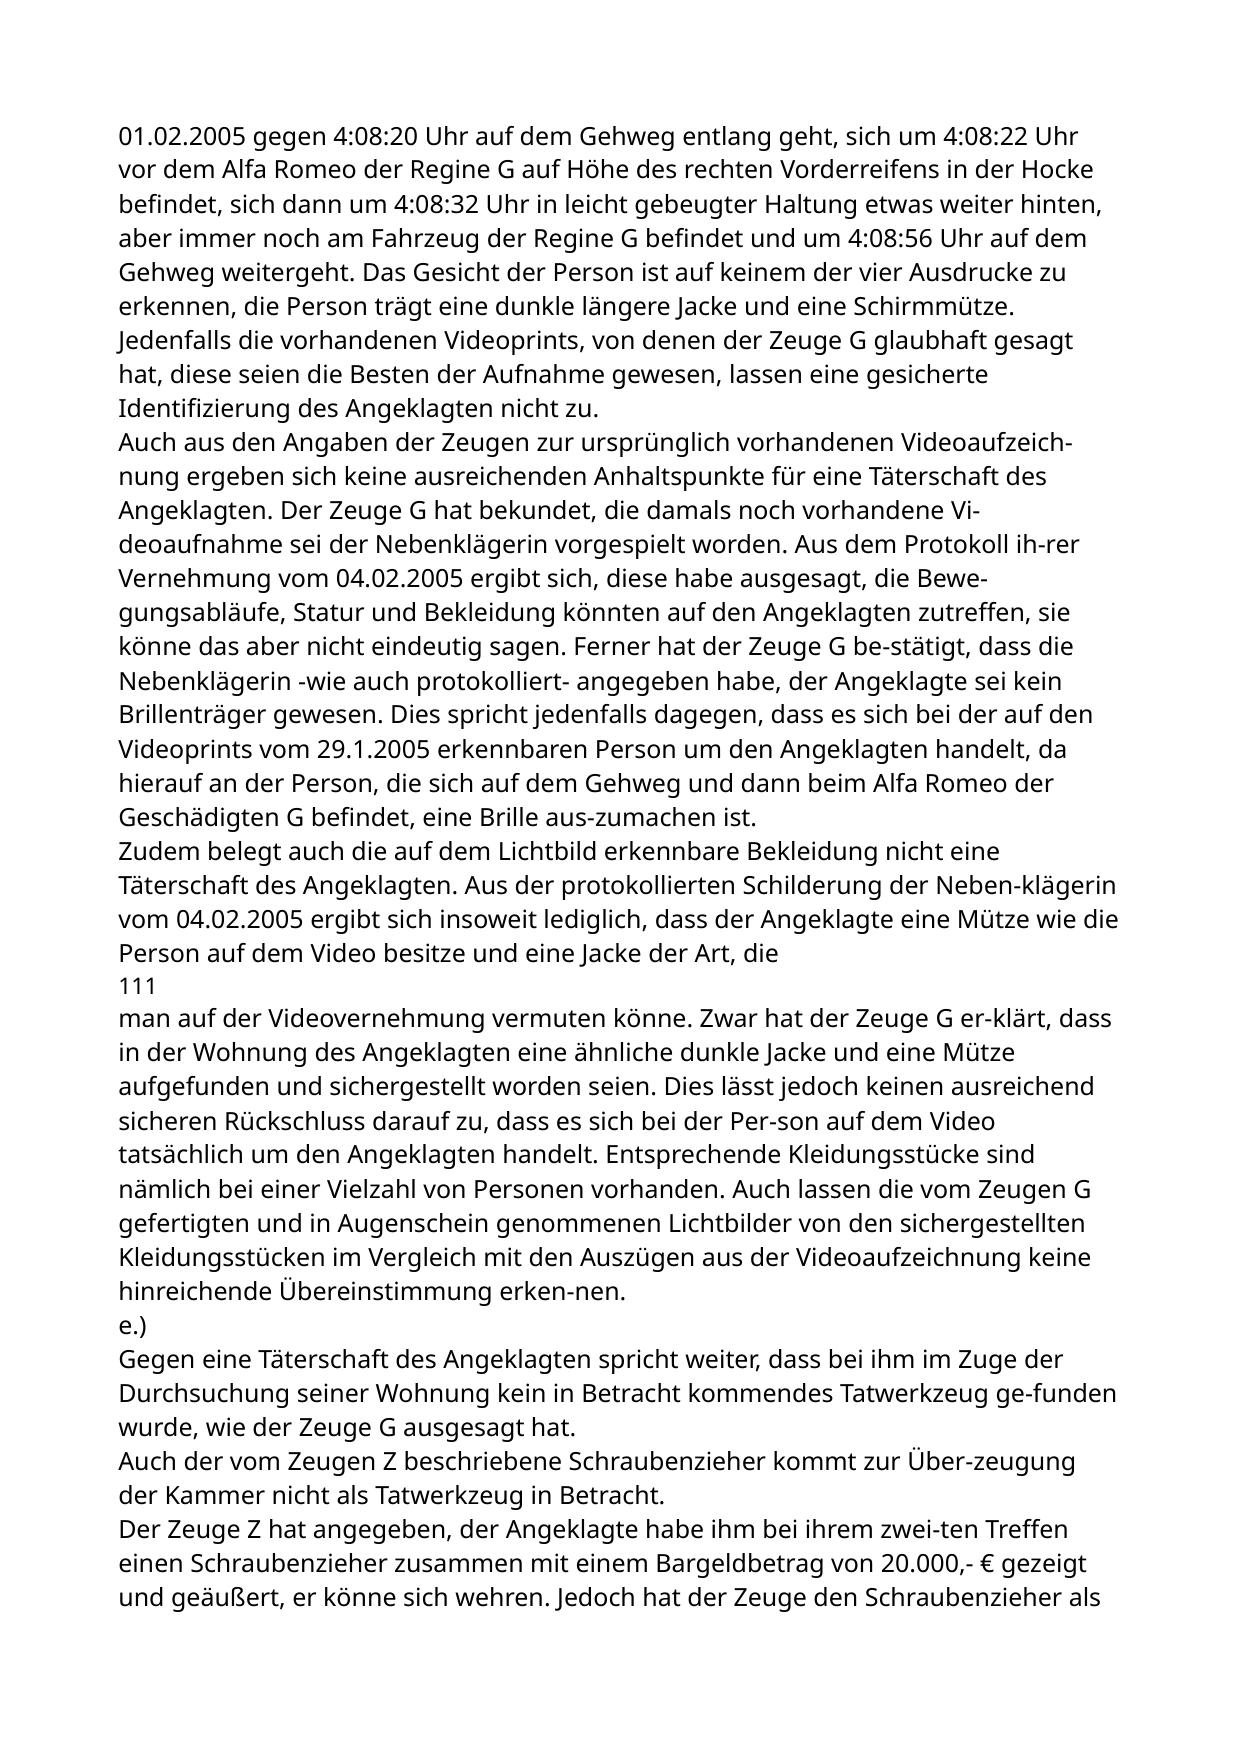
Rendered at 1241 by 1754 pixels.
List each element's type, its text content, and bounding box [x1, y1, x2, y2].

text 01.02.2005 gegen 4:08:20 Uhr auf dem Gehweg entlang geht, sich um 4:08:22 Uhr vor dem Alfa Romeo der Regine G auf Höhe des rechten Vorderreifens in der Hocke befindet, sich dann um 4:08:32 Uhr in leicht gebeugter Haltung etwas weiter hinten, aber immer noch am Fahrzeug der Regine G befindet und um 4:08:56 Uhr auf dem Gehweg weitergeht. Das Gesicht der Person ist auf keinem der vier Ausdrucke zu erkennen, die Person trägt eine dunkle längere Jacke und eine Schirmmütze. Jedenfalls die vorhandenen Videoprints, von denen der Zeuge G glaubhaft gesagt hat, diese seien die Besten der Aufnahme gewesen, lassen eine gesicherte Identifizierung des Angeklagten nicht zu. [118, 118, 1122, 425]
text Auch aus den Angaben der Zeugen zur ursprünglich vorhandenen Videoaufzeich-nung ergeben sich keine ausreichenden Anhaltspunkte für eine Täterschaft des Angeklagten. Der Zeuge G hat bekundet, die damals noch vorhandene Vi-deoaufnahme sei der Nebenklägerin vorgespielt worden. Aus dem Protokoll ih-rer Vernehmung vom 04.02.2005 ergibt sich, diese habe ausgesagt, die Bewe-gungsabläufe, Statur und Bekleidung könnten auf den Angeklagten zutreffen, sie könne das aber nicht eindeutig sagen. Ferner hat der Zeuge G be-stätigt, dass die Nebenklägerin -wie auch protokolliert- angegeben habe, der Angeklagte sei kein Brillenträger gewesen. Dies spricht jedenfalls dagegen, dass es sich bei der auf den Videoprints vom 29.1.2005 erkennbaren Person um den Angeklagten handelt, da hierauf an der Person, die sich auf dem Gehweg und dann beim Alfa Romeo der Geschädigten G befindet, eine Brille aus-zumachen ist. [118, 425, 1122, 833]
text e.) [118, 1307, 1122, 1342]
text Auch der vom Zeugen Z beschriebene Schraubenzieher kommt zur Über-zeugung der Kammer nicht als Tatwerkzeug in Betracht. [118, 1444, 1122, 1512]
text Der Zeuge Z hat angegeben, der Angeklagte habe ihm bei ihrem zwei-ten Treffen einen Schraubenzieher zusammen mit einem Bargeldbetrag von 20.000,- € gezeigt und geäußert, er könne sich wehren. Jedoch hat der Zeuge den Schraubenzieher als [118, 1512, 1122, 1614]
text man auf der Videovernehmung vermuten könne. Zwar hat der Zeuge G er-klärt, dass in der Wohnung des Angeklagten eine ähnliche dunkle Jacke und eine Mütze aufgefunden und sichergestellt worden seien. Dies lässt jedoch keinen ausreichend sicheren Rückschluss darauf zu, dass es sich bei der Per-son auf dem Video tatsächlich um den Angeklagten handelt. Entsprechende Kleidungsstücke sind nämlich bei einer Vielzahl von Personen vorhanden. Auch lassen die vom Zeugen G gefertigten und in Augenschein genommenen Lichtbilder von den sichergestellten Kleidungsstücken im Vergleich mit den Auszügen aus der Videoaufzeichnung keine hinreichende Übereinstimmung erken-nen. [118, 1001, 1122, 1307]
text Gegen eine Täterschaft des Angeklagten spricht weiter, dass bei ihm im Zuge der Durchsuchung seiner Wohnung kein in Betracht kommendes Tatwerkzeug ge-funden wurde, wie der Zeuge G ausgesagt hat. [118, 1342, 1122, 1444]
text Zudem belegt auch die auf dem Lichtbild erkennbare Bekleidung nicht eine Täterschaft des Angeklagten. Aus der protokollierten Schilderung der Neben-klägerin vom 04.02.2005 ergibt sich insoweit lediglich, dass der Angeklagte eine Mütze wie die Person auf dem Video besitze und eine Jacke der Art, die [118, 833, 1122, 970]
text 111 [118, 970, 1122, 1001]
